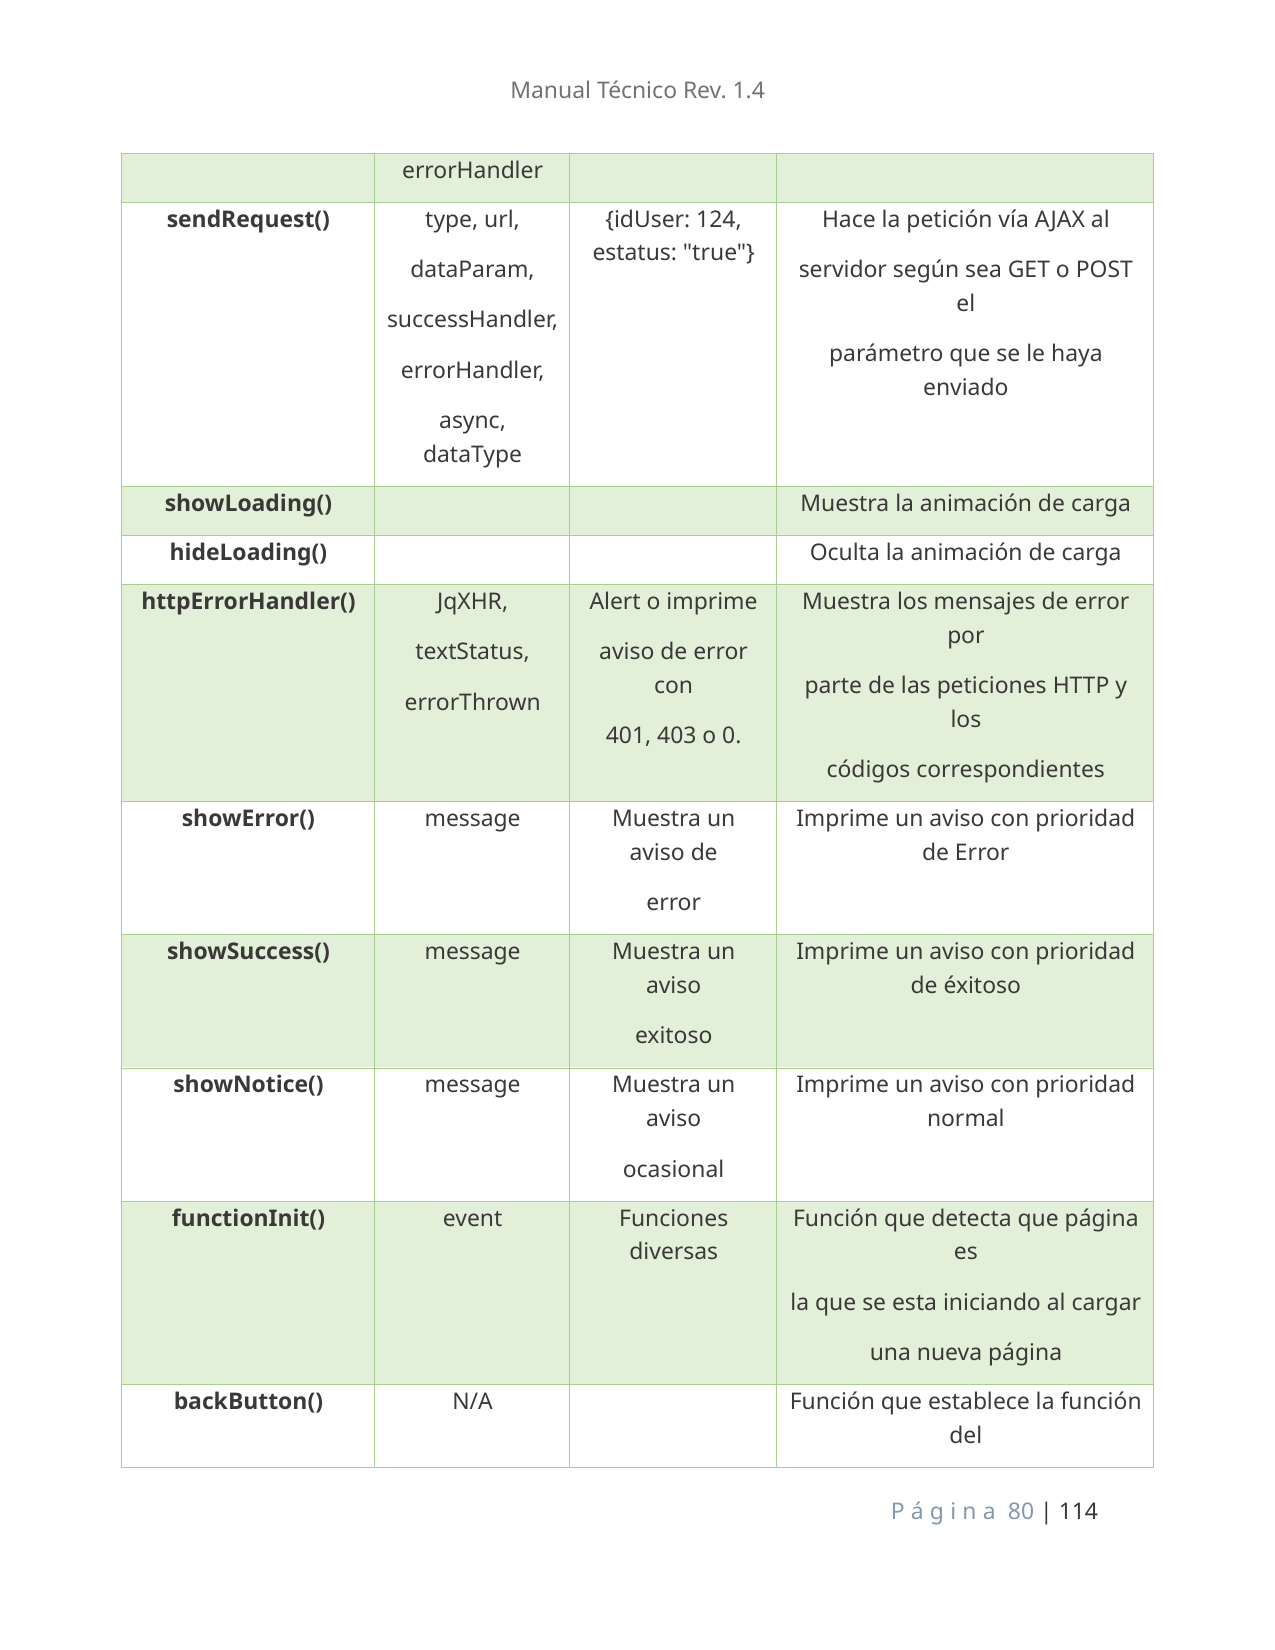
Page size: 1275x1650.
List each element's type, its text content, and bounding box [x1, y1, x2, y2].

table_cell [777, 154, 1153, 202]
table_cell Oculta la animación de carga [777, 536, 1153, 584]
table_cell Alert o imprime aviso de error con 401, 403 o 0. [570, 585, 776, 801]
table_cell event [375, 1202, 569, 1384]
table_cell message [375, 802, 569, 934]
table_cell [570, 536, 776, 584]
table_cell showNotice() [122, 1069, 374, 1201]
table_cell N/A [375, 1385, 569, 1467]
table_cell Muestra un aviso de error [570, 802, 776, 934]
table_cell sendRequest() [122, 203, 374, 486]
table_cell [570, 154, 776, 202]
table_cell [375, 536, 569, 584]
table_cell Imprime un aviso con prioridad normal [777, 1069, 1153, 1201]
table_cell {idUser: 124, estatus: "true"} [570, 203, 776, 486]
table_cell [570, 487, 776, 535]
table_cell httpErrorHandler() [122, 585, 374, 801]
table_cell [375, 487, 569, 535]
table_cell Hace la petición vía AJAX al servidor según sea GET o POST el parámetro que se le haya enviado [777, 203, 1153, 486]
table_cell showLoading() [122, 487, 374, 535]
table_cell Imprime un aviso con prioridad de Error [777, 802, 1153, 934]
table_cell hideLoading() [122, 536, 374, 584]
table_cell [570, 1385, 776, 1467]
table_cell message [375, 1069, 569, 1201]
table_cell Muestra un aviso exitoso [570, 935, 776, 1067]
table_cell Imprime un aviso con prioridad de éxitoso [777, 935, 1153, 1067]
table_cell errorHandler [375, 154, 569, 202]
table_cell Muestra un aviso ocasional [570, 1069, 776, 1201]
table_cell Muestra la animación de carga [777, 487, 1153, 535]
table_cell type, url, dataParam, successHandler, errorHandler, async, dataType [375, 203, 569, 486]
table_cell [122, 154, 374, 202]
table_cell Muestra los mensajes de error por parte de las peticiones HTTP y los códigos correspondientes [777, 585, 1153, 801]
table_cell functionInit() [122, 1202, 374, 1384]
table_cell backButton() [122, 1385, 374, 1467]
table_cell message [375, 935, 569, 1067]
table_cell showSuccess() [122, 935, 374, 1067]
table_cell JqXHR, textStatus, errorThrown [375, 585, 569, 801]
table_cell Función que establece la función del [777, 1385, 1153, 1467]
table_cell Funciones diversas [570, 1202, 776, 1384]
table_cell Función que detecta que página es la que se esta iniciando al cargar una nueva página [777, 1202, 1153, 1384]
table_cell showError() [122, 802, 374, 934]
